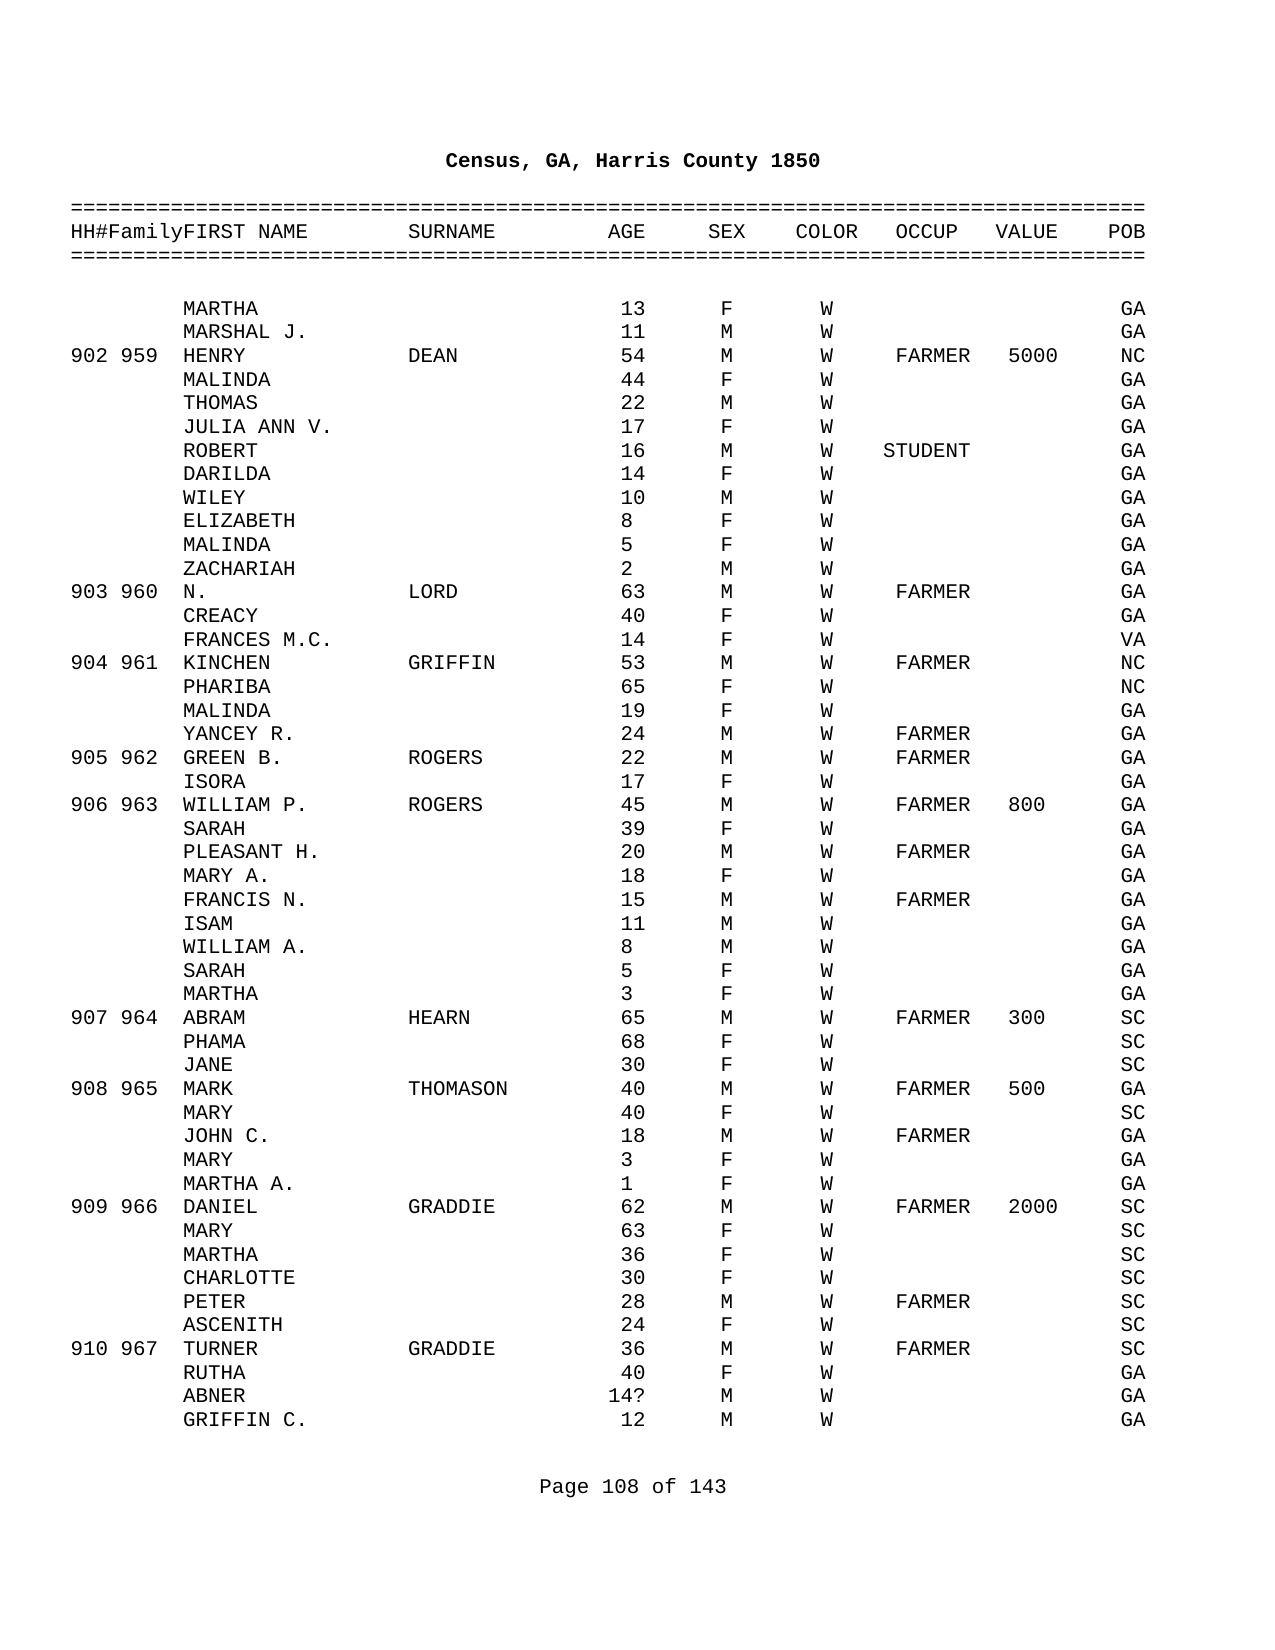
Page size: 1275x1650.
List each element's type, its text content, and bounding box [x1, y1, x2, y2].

text Mary A. 18 F W GA [70, 865, 1195, 889]
text Marshal J. 11 M W GA [70, 321, 1195, 345]
text 910 967 Turner GRADDIE 36 M W farmer SC [70, 1338, 1195, 1362]
text Mary 63 F W SC [70, 1220, 1195, 1243]
text Isam 11 M W GA [70, 912, 1195, 936]
text 908 965 Mark THOMASON 40 M W farmer 500 GA [70, 1078, 1195, 1102]
text 902 959 Henry DEAN 54 M W farmer 5000 NC [70, 345, 1195, 369]
text Sarah 39 F W GA [70, 818, 1195, 842]
text John C. 18 M W farmer GA [70, 1125, 1195, 1149]
text Thomas 22 M W GA [70, 392, 1195, 416]
text Mary 3 F W GA [70, 1149, 1195, 1173]
text Creacy 40 F W GA [70, 605, 1195, 629]
text Isora 17 F W GA [70, 771, 1195, 794]
text Jane 30 F W SC [70, 1054, 1195, 1078]
text Mary 40 F W SC [70, 1102, 1195, 1125]
text Rutha 40 F W GA [70, 1362, 1195, 1385]
text Darilda 14 F W GA [70, 463, 1195, 487]
text Peter 28 M W farmer SC [70, 1291, 1195, 1314]
text Phama 68 F W SC [70, 1031, 1195, 1054]
text 903 960 N. LORD 63 M W farmer GA [70, 581, 1195, 605]
text Sarah 5 F W GA [70, 960, 1195, 983]
text Martha 36 F W SC [70, 1243, 1195, 1267]
text 909 966 Daniel GRADDIE 62 M W farmer 2000 SC [70, 1196, 1195, 1220]
text 907 964 Abram HEARN 65 M W farmer 300 SC [70, 1007, 1195, 1031]
text Francis N. 15 M W farmer GA [70, 889, 1195, 912]
text 906 963 William P. ROGERS 45 M W farmer 800 GA [70, 794, 1195, 818]
text William A. 8 M W GA [70, 936, 1195, 960]
text Malinda 44 F W GA [70, 369, 1195, 392]
text Martha 13 F W GA [70, 298, 1195, 321]
text Malinda 5 F W GA [70, 534, 1195, 558]
text 905 962 Green B. ROGERS 22 M W farmer GA [70, 747, 1195, 771]
text Martha A. 1 F W GA [70, 1173, 1195, 1196]
text Zachariah 2 M W GA [70, 558, 1195, 581]
text Malinda 19 F W GA [70, 700, 1195, 723]
text Wiley 10 M W GA [70, 487, 1195, 511]
text Martha 3 F W GA [70, 983, 1195, 1007]
text Charlotte 30 F W SC [70, 1267, 1195, 1291]
text Phariba 65 F W NC [70, 676, 1195, 700]
text Pleasant H. 20 M W farmer GA [70, 842, 1195, 865]
text Robert 16 M W student GA [70, 439, 1195, 463]
text Frances M.C. 14 F W VA [70, 629, 1195, 652]
text Abner 14? M W GA [70, 1385, 1195, 1409]
text Elizabeth 8 F W GA [70, 511, 1195, 534]
text Ascenith 24 F W SC [70, 1314, 1195, 1338]
text 904 961 Kinchen GRIFFIN 53 M W farmer NC [70, 652, 1195, 676]
text Julia Ann V. 17 F W GA [70, 416, 1195, 439]
text Griffin C. 12 M W GA [70, 1409, 1195, 1433]
text Yancey R. 24 M W farmer GA [70, 723, 1195, 747]
